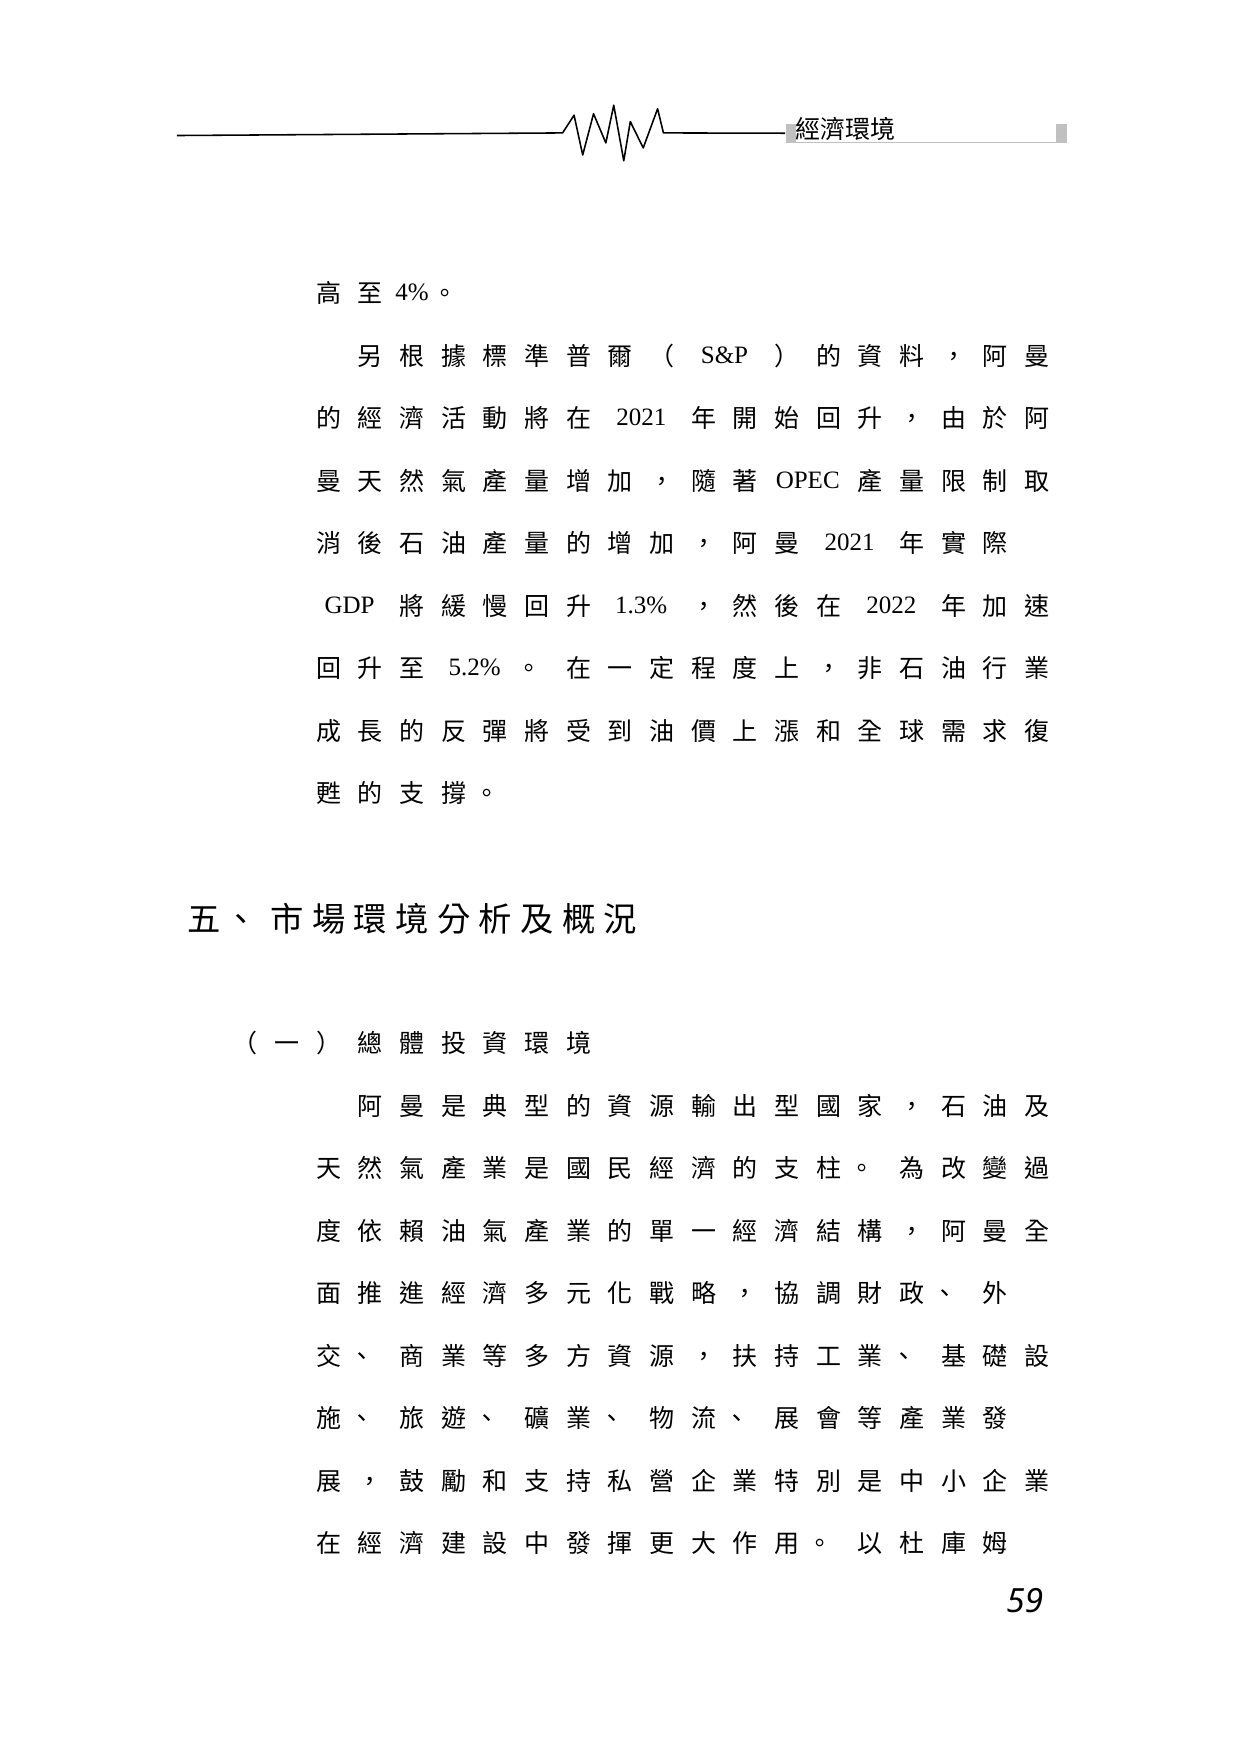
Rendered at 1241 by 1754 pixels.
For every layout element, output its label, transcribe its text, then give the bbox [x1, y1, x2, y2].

text 阿曼是典型的資源輸出型國家，石油及天然氣產業是國民經濟的支柱。為改變過度依賴油氣產業的單一經濟結構，阿曼全面推進經濟多元化戰略，協調財政、外交、商業等多方資源，扶持工業、基礎設施、旅遊、礦業、物流、展會等產業發展，鼓勵和支持私營企業特別是中小企業在經濟建設中發揮更大作用。以杜庫姆 [281, 1063, 1058, 1563]
text （一）總體投資環境 [207, 1000, 1058, 1063]
text 高至4%。 [281, 250, 1058, 313]
text 另根據標準普爾（S&P）的資料，阿曼的經濟活動將在2021年開始回升，由於阿曼天然氣產量增加，隨著OPEC產量限制取消後石油產量的增加，阿曼2021年實際GDP將緩慢回升1.3%，然後在2022年加速回升至5.2%。在一定程度上，非石油行業成長的反彈將受到油價上漲和全球需求復甦的支撐。 [281, 313, 1058, 813]
text 五、市場環境分析及概況 [183, 875, 1058, 938]
